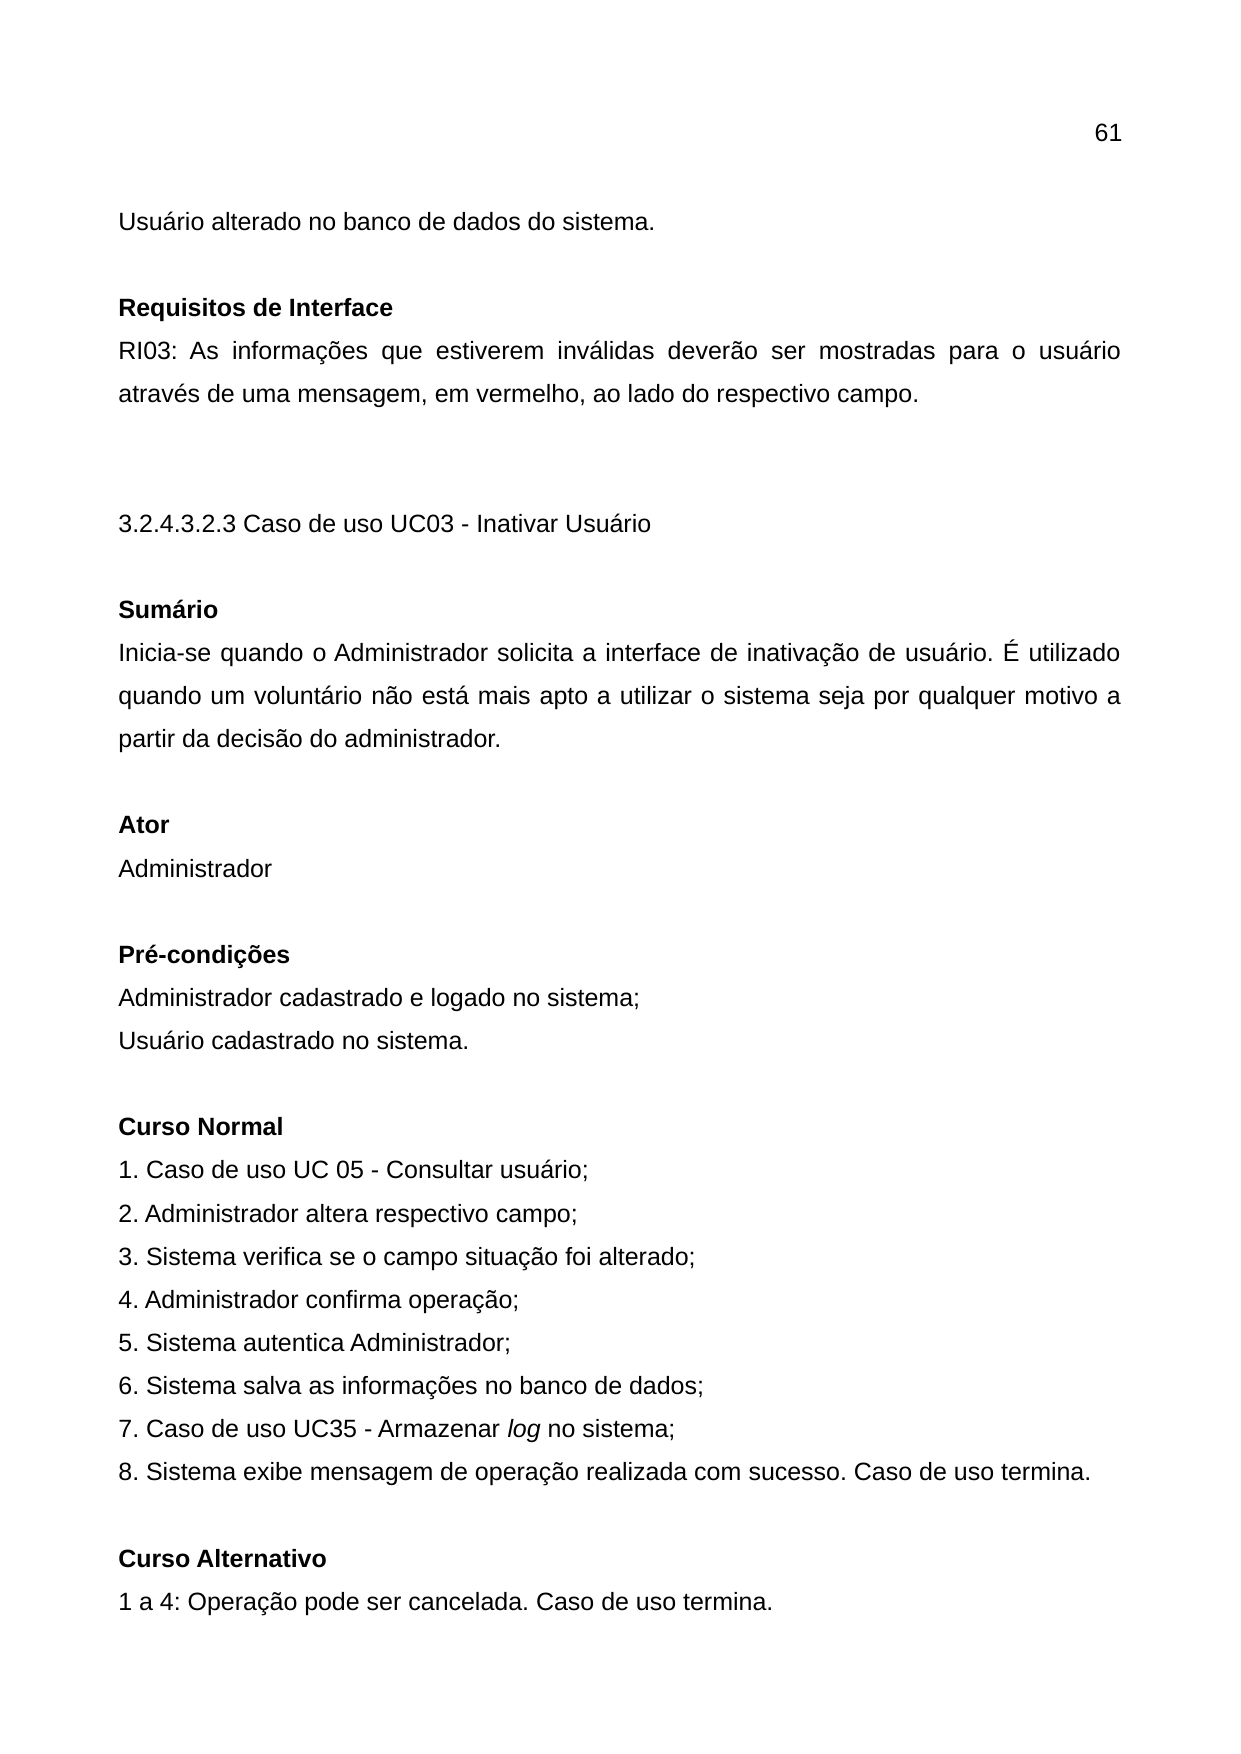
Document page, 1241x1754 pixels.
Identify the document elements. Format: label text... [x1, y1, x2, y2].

text Curso Alternativo [118, 1543, 1122, 1572]
text 2. Administrador altera respectivo campo; [118, 1198, 1122, 1227]
text Administrador [118, 853, 1122, 882]
text Sumário [118, 595, 1122, 623]
text 3. Sistema verifica se o campo situação foi alterado; [118, 1242, 1122, 1270]
text Inicia-se quando o Administrador solicita a interface de inativação de usuário. É utilizado quando um voluntário não está mais apto a utilizar o sistema seja por qualquer motivo a partir da decisão do administrador. [118, 638, 1122, 753]
text Usuário cadastrado no sistema. [118, 1026, 1122, 1055]
text Pré-condições [118, 940, 1122, 968]
text 3.2.4.3.2.3 Caso de uso UC03 - Inativar Usuário [118, 508, 1122, 537]
text RI03: As informações que estiverem inválidas deverão ser mostradas para o usuário através de uma mensagem, em vermelho, ao lado do respectivo campo. [118, 336, 1122, 408]
text Requisitos de Interface [118, 293, 1122, 322]
text Administrador cadastrado e logado no sistema; [118, 983, 1122, 1012]
text 6. Sistema salva as informações no banco de dados; [118, 1371, 1122, 1400]
text 5. Sistema autentica Administrador; [118, 1328, 1122, 1357]
text 7. Caso de uso UC35 - Armazenar log no sistema; [118, 1414, 1122, 1443]
text 1 a 4: Operação pode ser cancelada. Caso de uso termina. [118, 1587, 1122, 1615]
text 1. Caso de uso UC 05 - Consultar usuário; [118, 1155, 1122, 1184]
text Usuário alterado no banco de dados do sistema. [118, 207, 1122, 235]
text 4. Administrador confirma operação; [118, 1285, 1122, 1313]
text Ator [118, 810, 1122, 839]
text Curso Normal [118, 1112, 1122, 1141]
text 8. Sistema exibe mensagem de operação realizada com sucesso. Caso de uso termina. [118, 1457, 1122, 1486]
